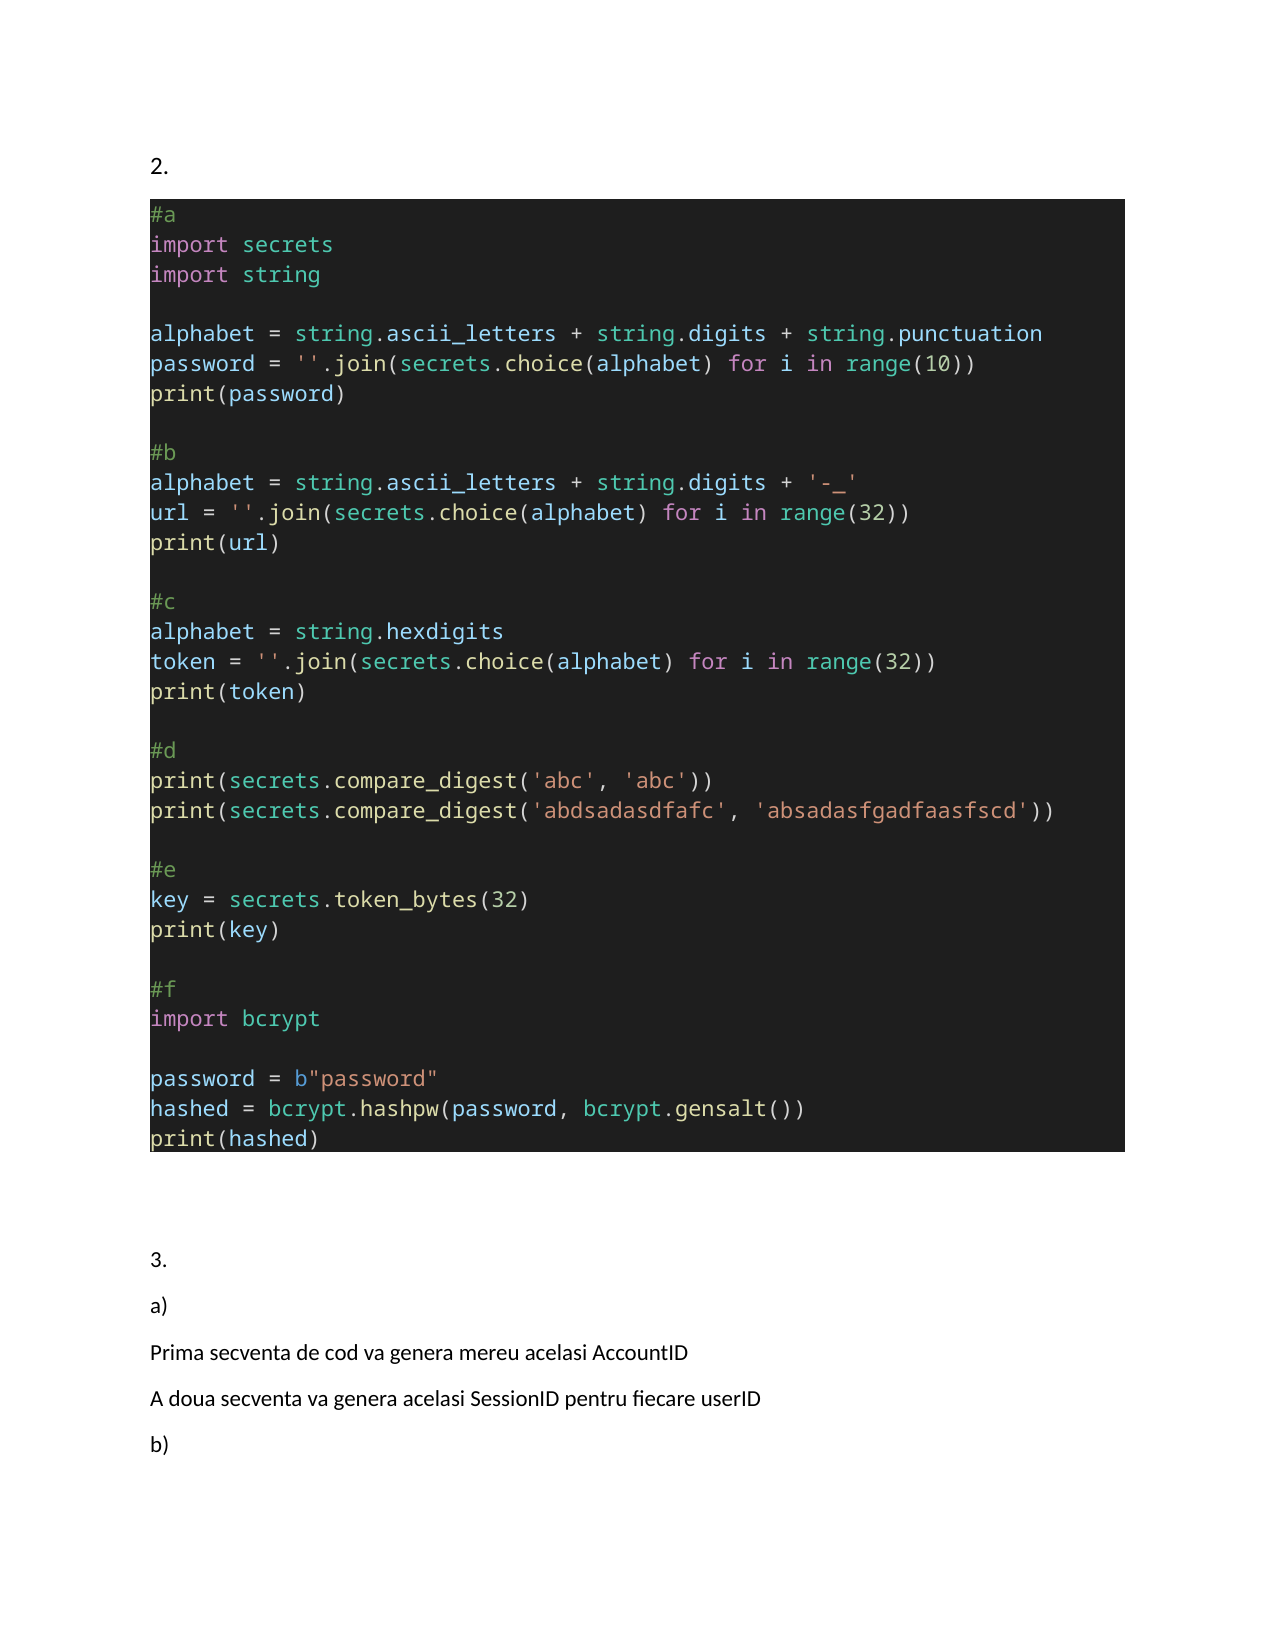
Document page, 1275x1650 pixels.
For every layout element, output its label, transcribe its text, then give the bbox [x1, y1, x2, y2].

text print(hashed) [150, 1122, 1125, 1152]
text key = secrets.token_bytes(32) [150, 884, 1125, 914]
text print(password) [150, 378, 1125, 407]
text print(secrets.compare_digest('abc', 'abc')) [150, 765, 1125, 795]
text #f [150, 973, 1125, 1003]
text password = b"password" [150, 1063, 1125, 1093]
text #e [150, 854, 1125, 884]
text url = ''.join(secrets.choice(alphabet) for i in range(32)) [150, 497, 1125, 527]
text hashed = bcrypt.hashpw(password, bcrypt.gensalt()) [150, 1093, 1125, 1122]
text A doua secventa va genera acelasi SessionID pentru fiecare userID [150, 1384, 1125, 1412]
text token = ''.join(secrets.choice(alphabet) for i in range(32)) [150, 646, 1125, 676]
text print(token) [150, 676, 1125, 705]
text a) [150, 1291, 1125, 1319]
text alphabet = string.hexdigits [150, 616, 1125, 646]
text import secrets [150, 229, 1125, 258]
text #b [150, 437, 1125, 467]
text import string [150, 258, 1125, 288]
text Prima secventa de cod va genera mereu acelasi AccountID [150, 1338, 1125, 1366]
text print(url) [150, 527, 1125, 556]
text alphabet = string.ascii_letters + string.digits + '-_' [150, 467, 1125, 497]
text alphabet = string.ascii_letters + string.digits + string.punctuation [150, 318, 1125, 348]
text print(secrets.compare_digest('abdsadasdfafc', 'absadasfgadfaasfscd')) [150, 795, 1125, 824]
text #c [150, 586, 1125, 616]
text #d [150, 735, 1125, 765]
text 2. [150, 150, 1125, 181]
text b) [150, 1430, 1125, 1458]
text 3. [150, 1245, 1125, 1273]
text import bcrypt [150, 1003, 1125, 1033]
text print(key) [150, 914, 1125, 944]
text password = ''.join(secrets.choice(alphabet) for i in range(10)) [150, 348, 1125, 378]
text #a [150, 199, 1125, 229]
